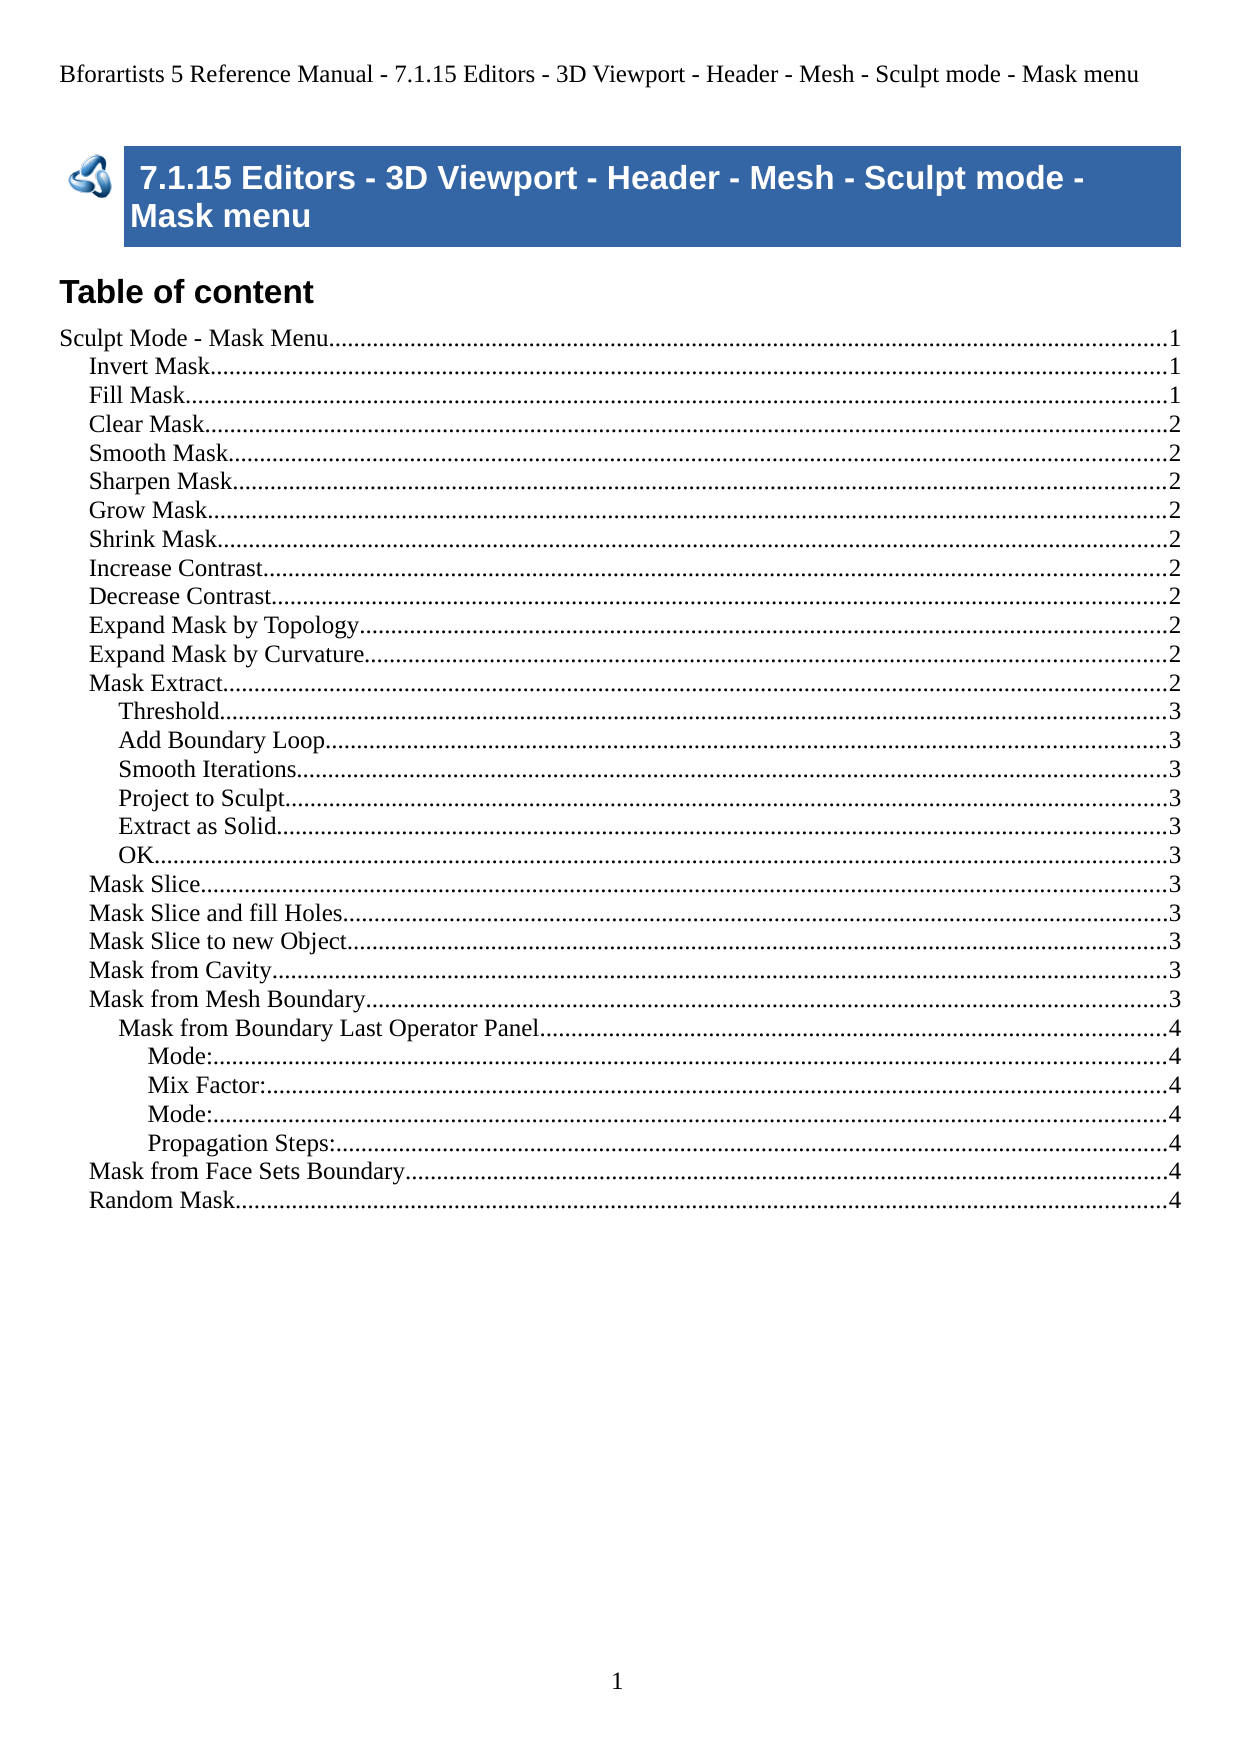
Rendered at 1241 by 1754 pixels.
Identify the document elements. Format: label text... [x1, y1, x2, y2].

text Expand Mask by Curvature 2 [88, 639, 1181, 668]
text Invert Mask 1 [88, 351, 1181, 380]
text Mask from Face Sets Boundary 4 [88, 1156, 1181, 1185]
text Sculpt Mode - Mask Menu 1 [59, 323, 1181, 351]
text Smooth Mask 2 [88, 438, 1181, 466]
subtitle Table of content [59, 272, 1181, 310]
text Mask Slice to new Object 3 [88, 926, 1181, 955]
text Increase Contrast 2 [88, 553, 1181, 581]
text Sharpen Mask 2 [88, 466, 1181, 495]
text Threshold 3 [118, 696, 1181, 725]
text Grow Mask 2 [88, 495, 1181, 524]
text Random Mask 4 [88, 1185, 1181, 1214]
text Clear Mask 2 [88, 409, 1181, 438]
text Expand Mask by Topology 2 [88, 610, 1181, 639]
table_header 7.1.15 Editors - 3D Viewport - Header - Mesh - Sculpt mode - Mask menu [124, 146, 1181, 247]
text Fill Mask 1 [88, 380, 1181, 409]
text Smooth Iterations 3 [118, 754, 1181, 783]
text Decrease Contrast 2 [88, 581, 1181, 610]
text OK 3 [118, 840, 1181, 869]
text Mode: 4 [147, 1099, 1181, 1128]
text Propagation Steps: 4 [147, 1128, 1181, 1156]
text Add Boundary Loop 3 [118, 725, 1181, 754]
text Mask Extract 2 [88, 668, 1181, 696]
text Mask from Mesh Boundary 3 [88, 984, 1181, 1013]
text Mask Slice and fill Holes 3 [88, 898, 1181, 926]
text Project to Sculpt 3 [118, 783, 1181, 811]
table_header [59, 146, 124, 247]
text Mode: 4 [147, 1041, 1181, 1070]
text Extract as Solid 3 [118, 811, 1181, 840]
text Mask Slice 3 [88, 869, 1181, 898]
picture [65, 152, 114, 201]
text Mask from Boundary Last Operator Panel 4 [118, 1013, 1181, 1041]
text Mix Factor: 4 [147, 1070, 1181, 1099]
text Shrink Mask 2 [88, 524, 1181, 553]
text Mask from Cavity 3 [88, 955, 1181, 984]
